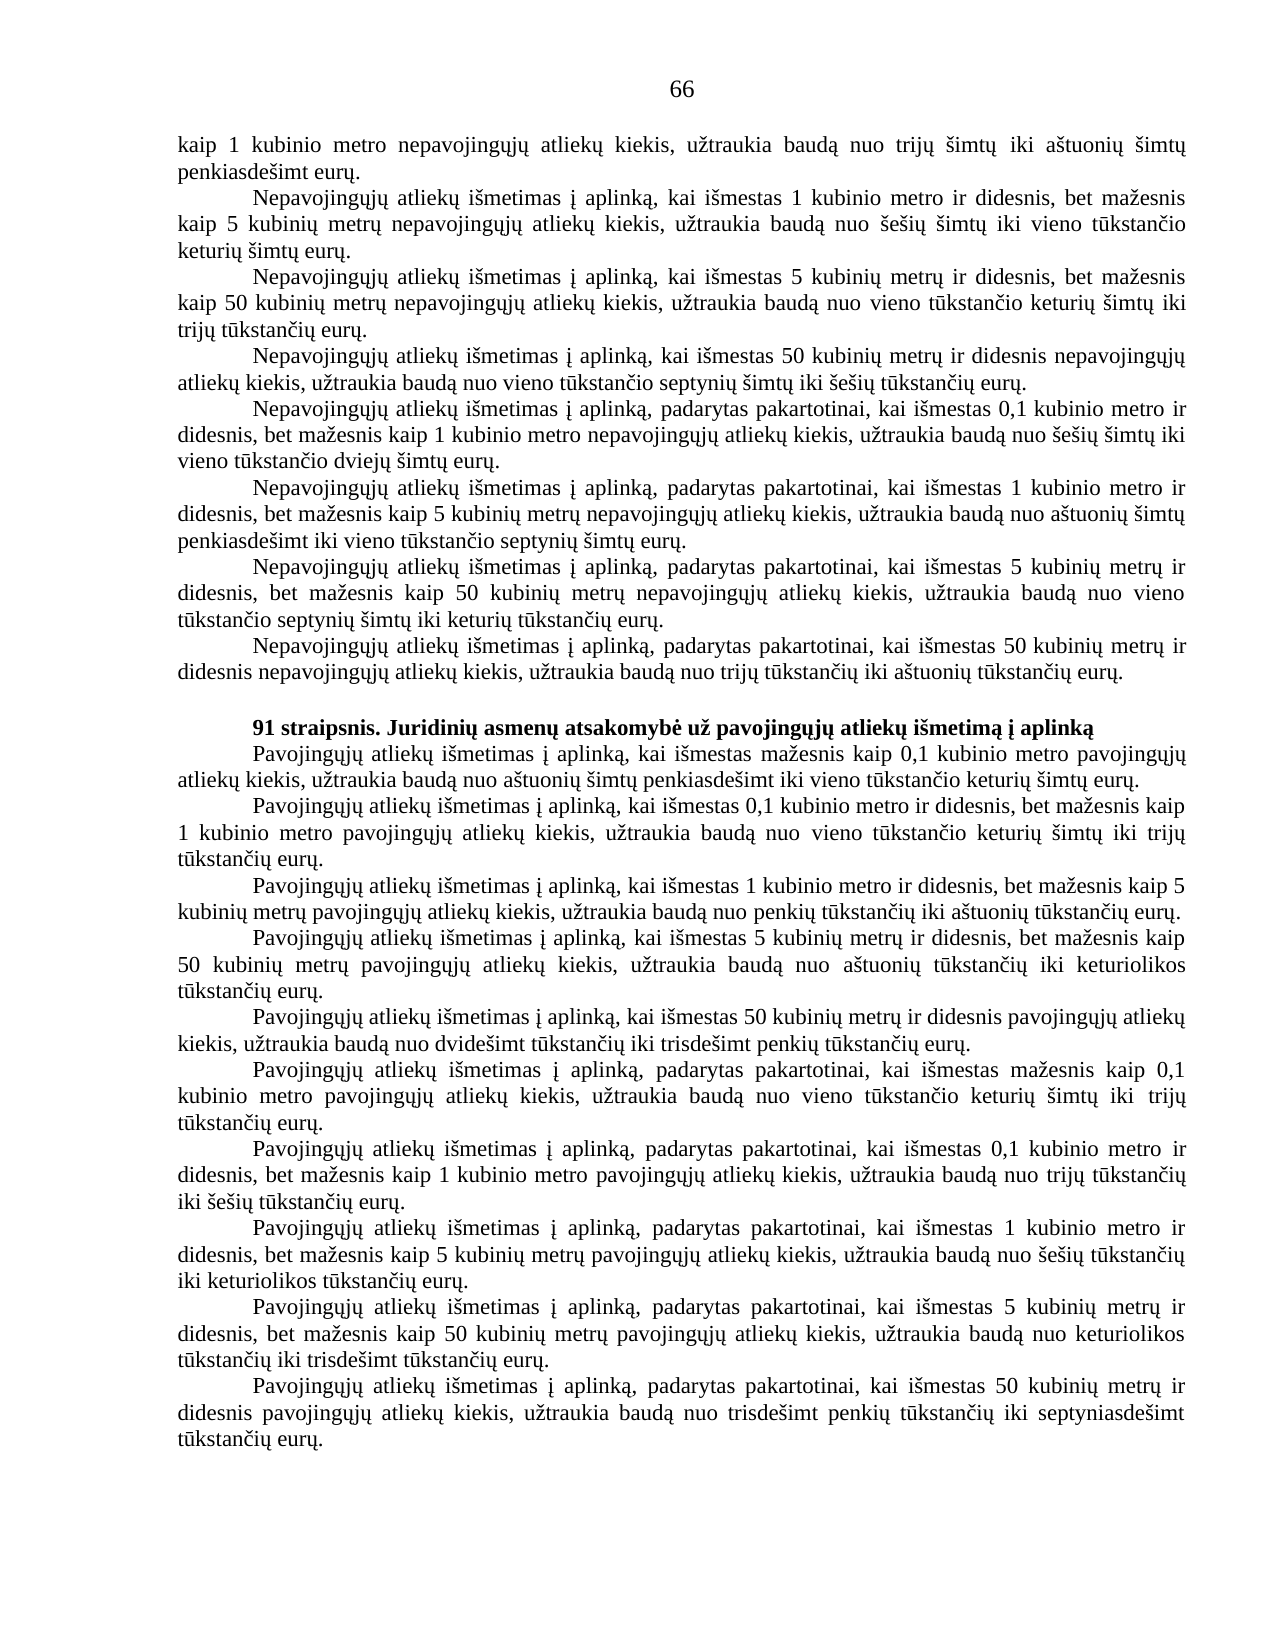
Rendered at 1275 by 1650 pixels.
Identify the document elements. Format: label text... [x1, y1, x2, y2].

text Pavojingųjų atliekų išmetimas į aplinką, padarytas pakartotinai, kai išmestas 5 kubinių metrų ir didesnis, bet mažesnis kaip 50 kubinių metrų pavojingųjų atliekų kiekis, užtraukia baudą nuo keturiolikos tūkstančių iki trisdešimt tūkstančių eurų. [177, 1293, 1186, 1372]
text Pavojingųjų atliekų išmetimas į aplinką, padarytas pakartotinai, kai išmestas mažesnis kaip 0,1 kubinio metro pavojingųjų atliekų kiekis, užtraukia baudą nuo vieno tūkstančio keturių šimtų iki trijų tūkstančių eurų. [177, 1056, 1186, 1135]
text Pavojingųjų atliekų išmetimas į aplinką, kai išmestas 0,1 kubinio metro ir didesnis, bet mažesnis kaip 1 kubinio metro pavojingųjų atliekų kiekis, užtraukia baudą nuo vieno tūkstančio keturių šimtų iki trijų tūkstančių eurų. [177, 793, 1186, 872]
text Pavojingųjų atliekų išmetimas į aplinką, padarytas pakartotinai, kai išmestas 1 kubinio metro ir didesnis, bet mažesnis kaip 5 kubinių metrų pavojingųjų atliekų kiekis, užtraukia baudą nuo šešių tūkstančių iki keturiolikos tūkstančių eurų. [177, 1214, 1186, 1293]
text Pavojingųjų atliekų išmetimas į aplinką, kai išmestas 50 kubinių metrų ir didesnis pavojingųjų atliekų kiekis, užtraukia baudą nuo dvidešimt tūkstančių iki trisdešimt penkių tūkstančių eurų. [177, 1003, 1186, 1056]
text Nepavojingųjų atliekų išmetimas į aplinką, padarytas pakartotinai, kai išmestas 50 kubinių metrų ir didesnis nepavojingųjų atliekų kiekis, užtraukia baudą nuo trijų tūkstančių iki aštuonių tūkstančių eurų. [177, 632, 1186, 685]
text Nepavojingųjų atliekų išmetimas į aplinką, padarytas pakartotinai, kai išmestas 5 kubinių metrų ir didesnis, bet mažesnis kaip 50 kubinių metrų nepavojingųjų atliekų kiekis, užtraukia baudą nuo vieno tūkstančio septynių šimtų iki keturių tūkstančių eurų. [177, 553, 1186, 632]
text 91 straipsnis. Juridinių asmenų atsakomybė už pavojingųjų atliekų išmetimą į aplinką [252, 713, 1186, 740]
text Nepavojingųjų atliekų išmetimas į aplinką, padarytas pakartotinai, kai išmestas 1 kubinio metro ir didesnis, bet mažesnis kaip 5 kubinių metrų nepavojingųjų atliekų kiekis, užtraukia baudą nuo aštuonių šimtų penkiasdešimt iki vieno tūkstančio septynių šimtų eurų. [177, 474, 1186, 553]
text Nepavojingųjų atliekų išmetimas į aplinką, padarytas pakartotinai, kai išmestas 0,1 kubinio metro ir didesnis, bet mažesnis kaip 1 kubinio metro nepavojingųjų atliekų kiekis, užtraukia baudą nuo šešių šimtų iki vieno tūkstančio dviejų šimtų eurų. [177, 395, 1186, 474]
text Nepavojingųjų atliekų išmetimas į aplinką, kai išmestas 1 kubinio metro ir didesnis, bet mažesnis kaip 5 kubinių metrų nepavojingųjų atliekų kiekis, užtraukia baudą nuo šešių šimtų iki vieno tūkstančio keturių šimtų eurų. [177, 184, 1186, 263]
text Pavojingųjų atliekų išmetimas į aplinką, padarytas pakartotinai, kai išmestas 50 kubinių metrų ir didesnis pavojingųjų atliekų kiekis, užtraukia baudą nuo trisdešimt penkių tūkstančių iki septyniasdešimt tūkstančių eurų. [177, 1372, 1186, 1451]
text kaip 1 kubinio metro nepavojingųjų atliekų kiekis, užtraukia baudą nuo trijų šimtų iki aštuonių šimtų penkiasdešimt eurų. [177, 131, 1186, 184]
text Nepavojingųjų atliekų išmetimas į aplinką, kai išmestas 5 kubinių metrų ir didesnis, bet mažesnis kaip 50 kubinių metrų nepavojingųjų atliekų kiekis, užtraukia baudą nuo vieno tūkstančio keturių šimtų iki trijų tūkstančių eurų. [177, 263, 1186, 342]
text Pavojingųjų atliekų išmetimas į aplinką, kai išmestas 1 kubinio metro ir didesnis, bet mažesnis kaip 5 kubinių metrų pavojingųjų atliekų kiekis, užtraukia baudą nuo penkių tūkstančių iki aštuonių tūkstančių eurų. [177, 872, 1186, 924]
text Pavojingųjų atliekų išmetimas į aplinką, kai išmestas mažesnis kaip 0,1 kubinio metro pavojingųjų atliekų kiekis, užtraukia baudą nuo aštuonių šimtų penkiasdešimt iki vieno tūkstančio keturių šimtų eurų. [177, 740, 1186, 793]
text Pavojingųjų atliekų išmetimas į aplinką, padarytas pakartotinai, kai išmestas 0,1 kubinio metro ir didesnis, bet mažesnis kaip 1 kubinio metro pavojingųjų atliekų kiekis, užtraukia baudą nuo trijų tūkstančių iki šešių tūkstančių eurų. [177, 1135, 1186, 1214]
text Nepavojingųjų atliekų išmetimas į aplinką, kai išmestas 50 kubinių metrų ir didesnis nepavojingųjų atliekų kiekis, užtraukia baudą nuo vieno tūkstančio septynių šimtų iki šešių tūkstančių eurų. [177, 342, 1186, 395]
text Pavojingųjų atliekų išmetimas į aplinką, kai išmestas 5 kubinių metrų ir didesnis, bet mažesnis kaip 50 kubinių metrų pavojingųjų atliekų kiekis, užtraukia baudą nuo aštuonių tūkstančių iki keturiolikos tūkstančių eurų. [177, 924, 1186, 1003]
